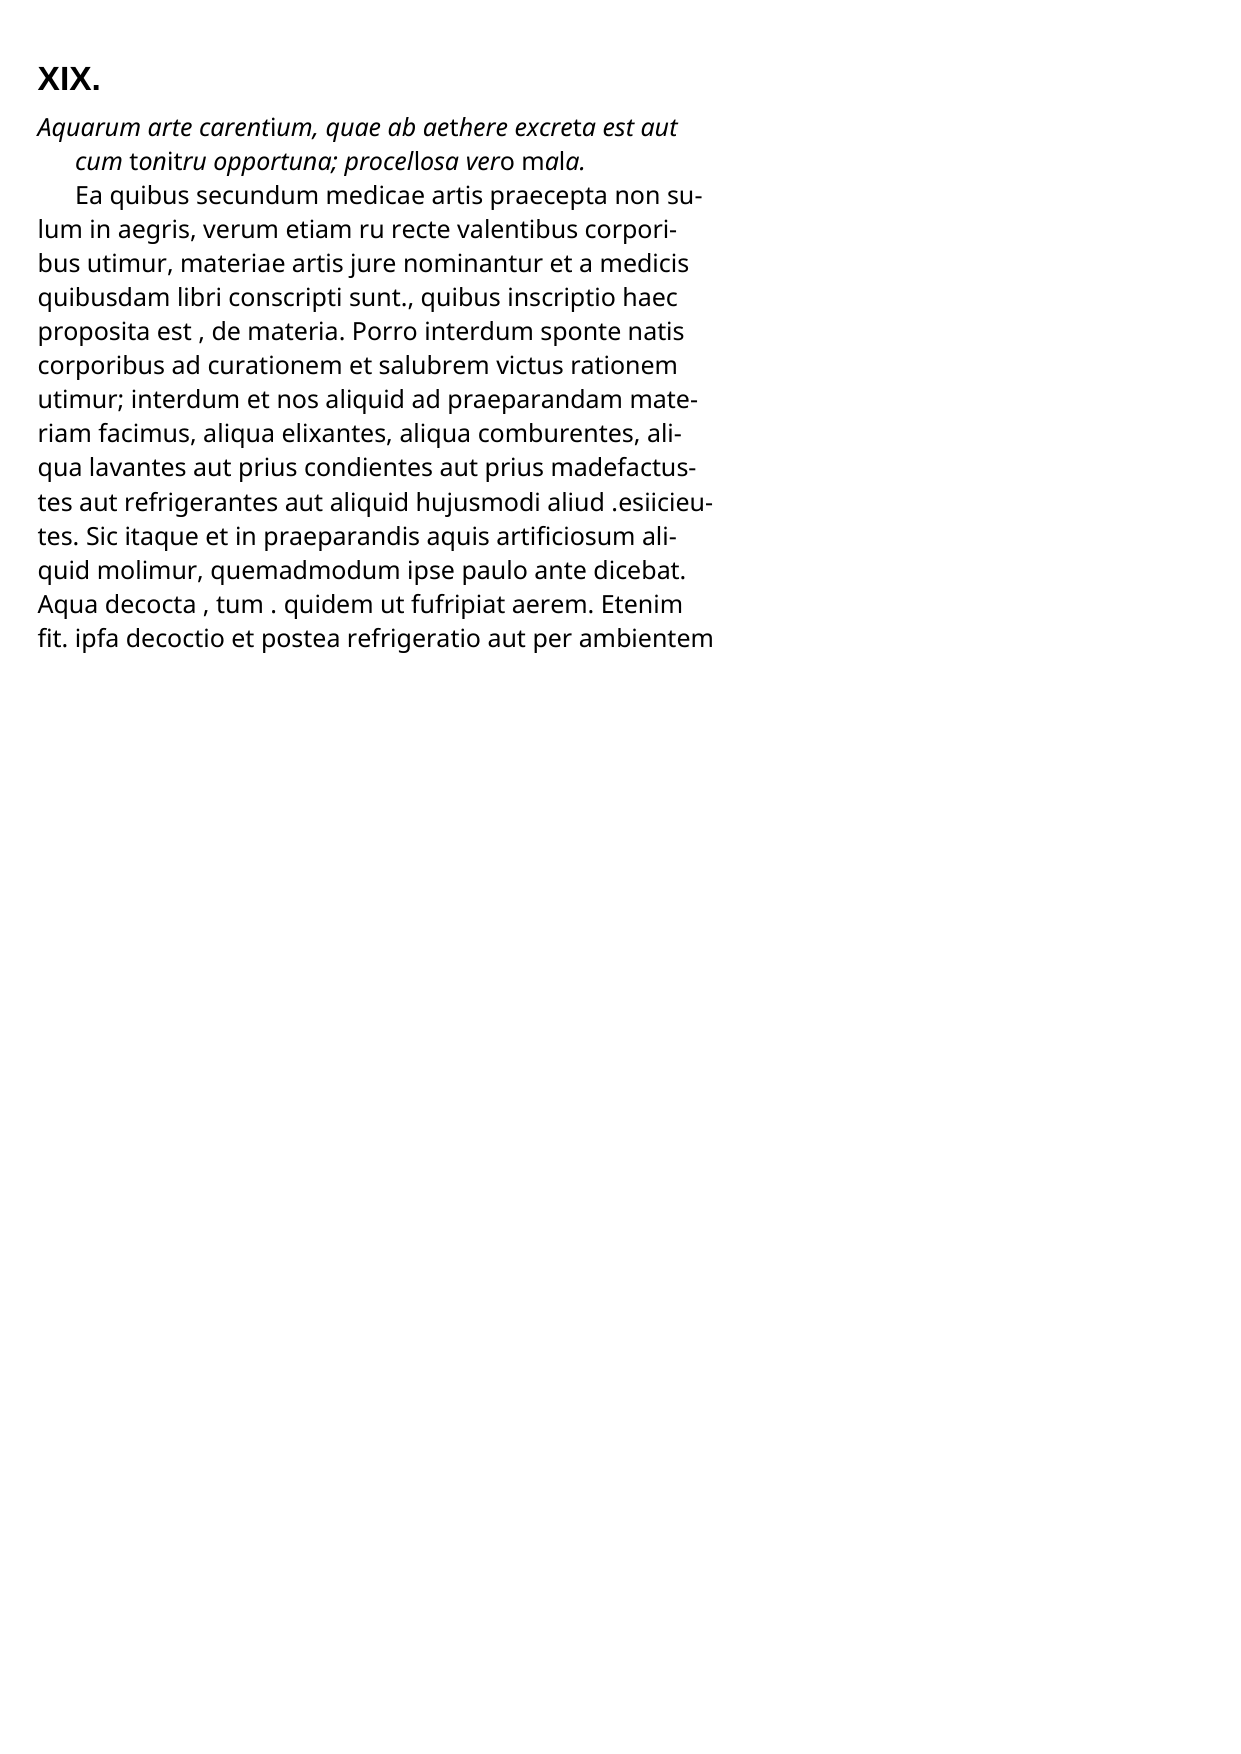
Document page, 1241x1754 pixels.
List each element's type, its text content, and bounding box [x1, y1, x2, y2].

subtitle XIX. [37, 58, 1203, 97]
text Aquarum arte carentium, quae ab aethere excreta est aut cum tonitru opportuna; procellosa vero mala. [37, 109, 1203, 178]
text Ea quibus secundum medicae artis praecepta non su- lum in aegris, verum etiam ru recte valentibus corpori- bus utimur, materiae artis jure nominantur et a medicis quibusdam libri conscripti sunt., quibus inscriptio haec proposita est , de materia. Porro interdum sponte natis corporibus ad curationem et salubrem victus rationem utimur; interdum et nos aliquid ad praeparandam mate- riam facimus, aliqua elixantes, aliqua comburentes, ali- qua lavantes aut prius condientes aut prius madefactus- tes aut refrigerantes aut aliquid hujusmodi aliud .esiicieu- tes. Sic itaque et in praeparandis aquis artificiosum ali- quid molimur, quemadmodum ipse paulo ante dicebat. Aqua decocta , tum . quidem ut fufripiat aerem. Etenim fit. ipfa decoctio et postea refrigeratio aut per ambientem [37, 178, 1203, 654]
